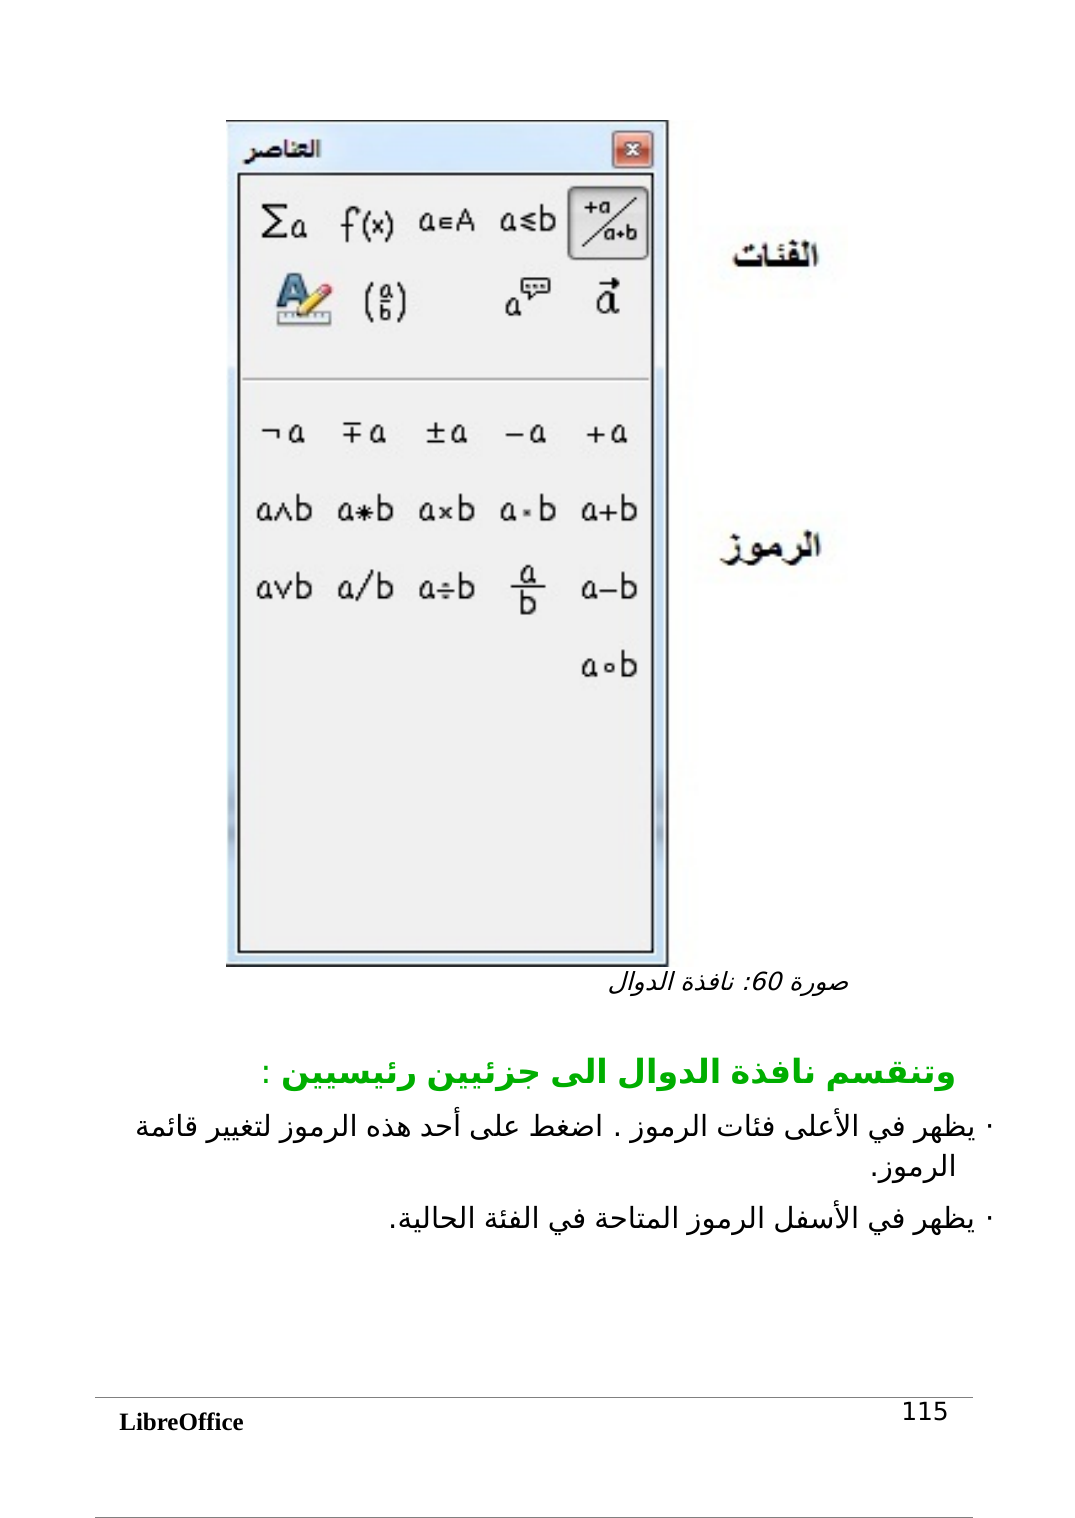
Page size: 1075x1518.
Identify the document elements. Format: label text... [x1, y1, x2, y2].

text · يظهر في الأعلى فئات الرموز . اضغط على أحد هذه الرموز لتغيير قائمة الرموز. [118, 1109, 994, 1183]
text صورة 60: نافذة الدوال [226, 967, 848, 996]
text وتنقسم نافذة الدوال الى جزئيين رئيسيين : [118, 1052, 957, 1091]
text · يظهر في الأسفل الرموز المتاحة في الفئة الحالية. [118, 1201, 994, 1235]
picture [226, 120, 849, 967]
